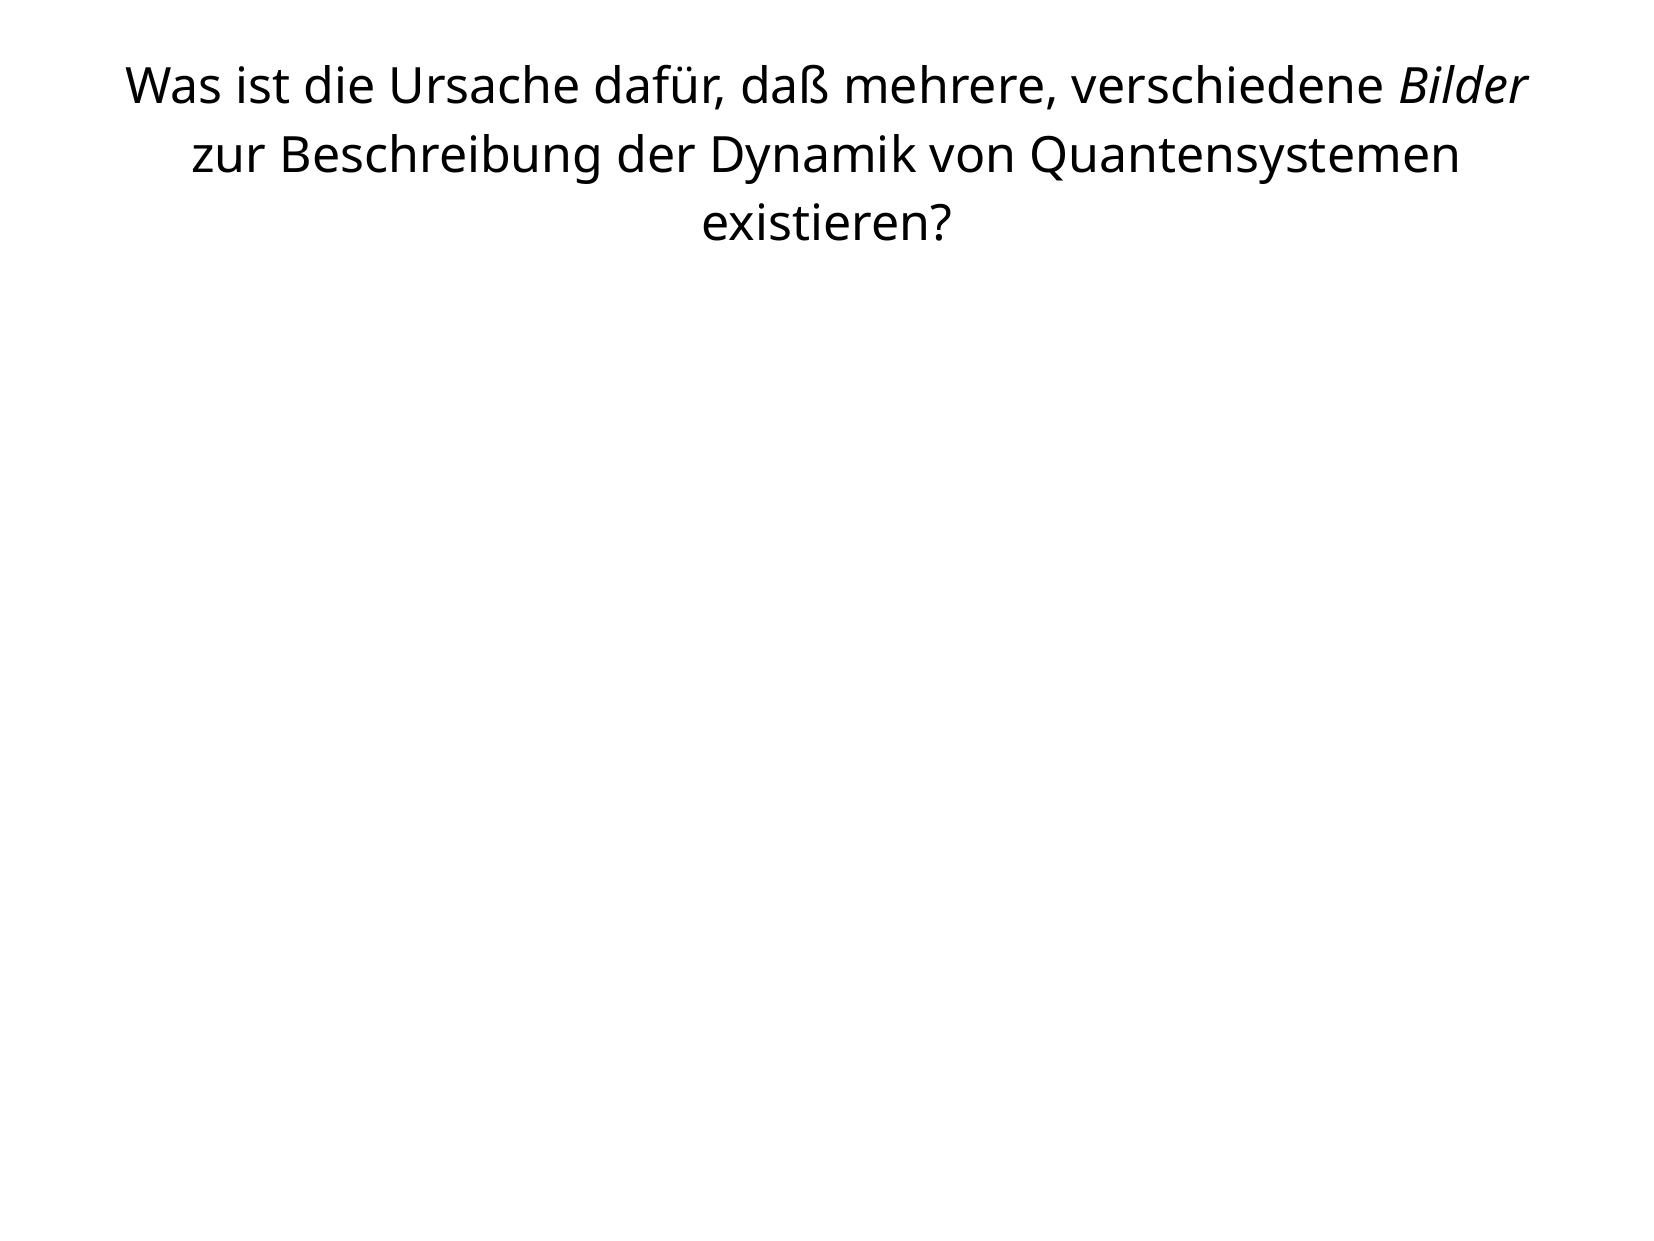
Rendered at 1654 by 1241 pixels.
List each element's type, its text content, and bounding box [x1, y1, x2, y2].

title Was ist die Ursache dafür, daß mehrere, verschiedene Bilder zur Beschreibung der Dynamik von Quantensystemen existieren? [82, 49, 1571, 257]
